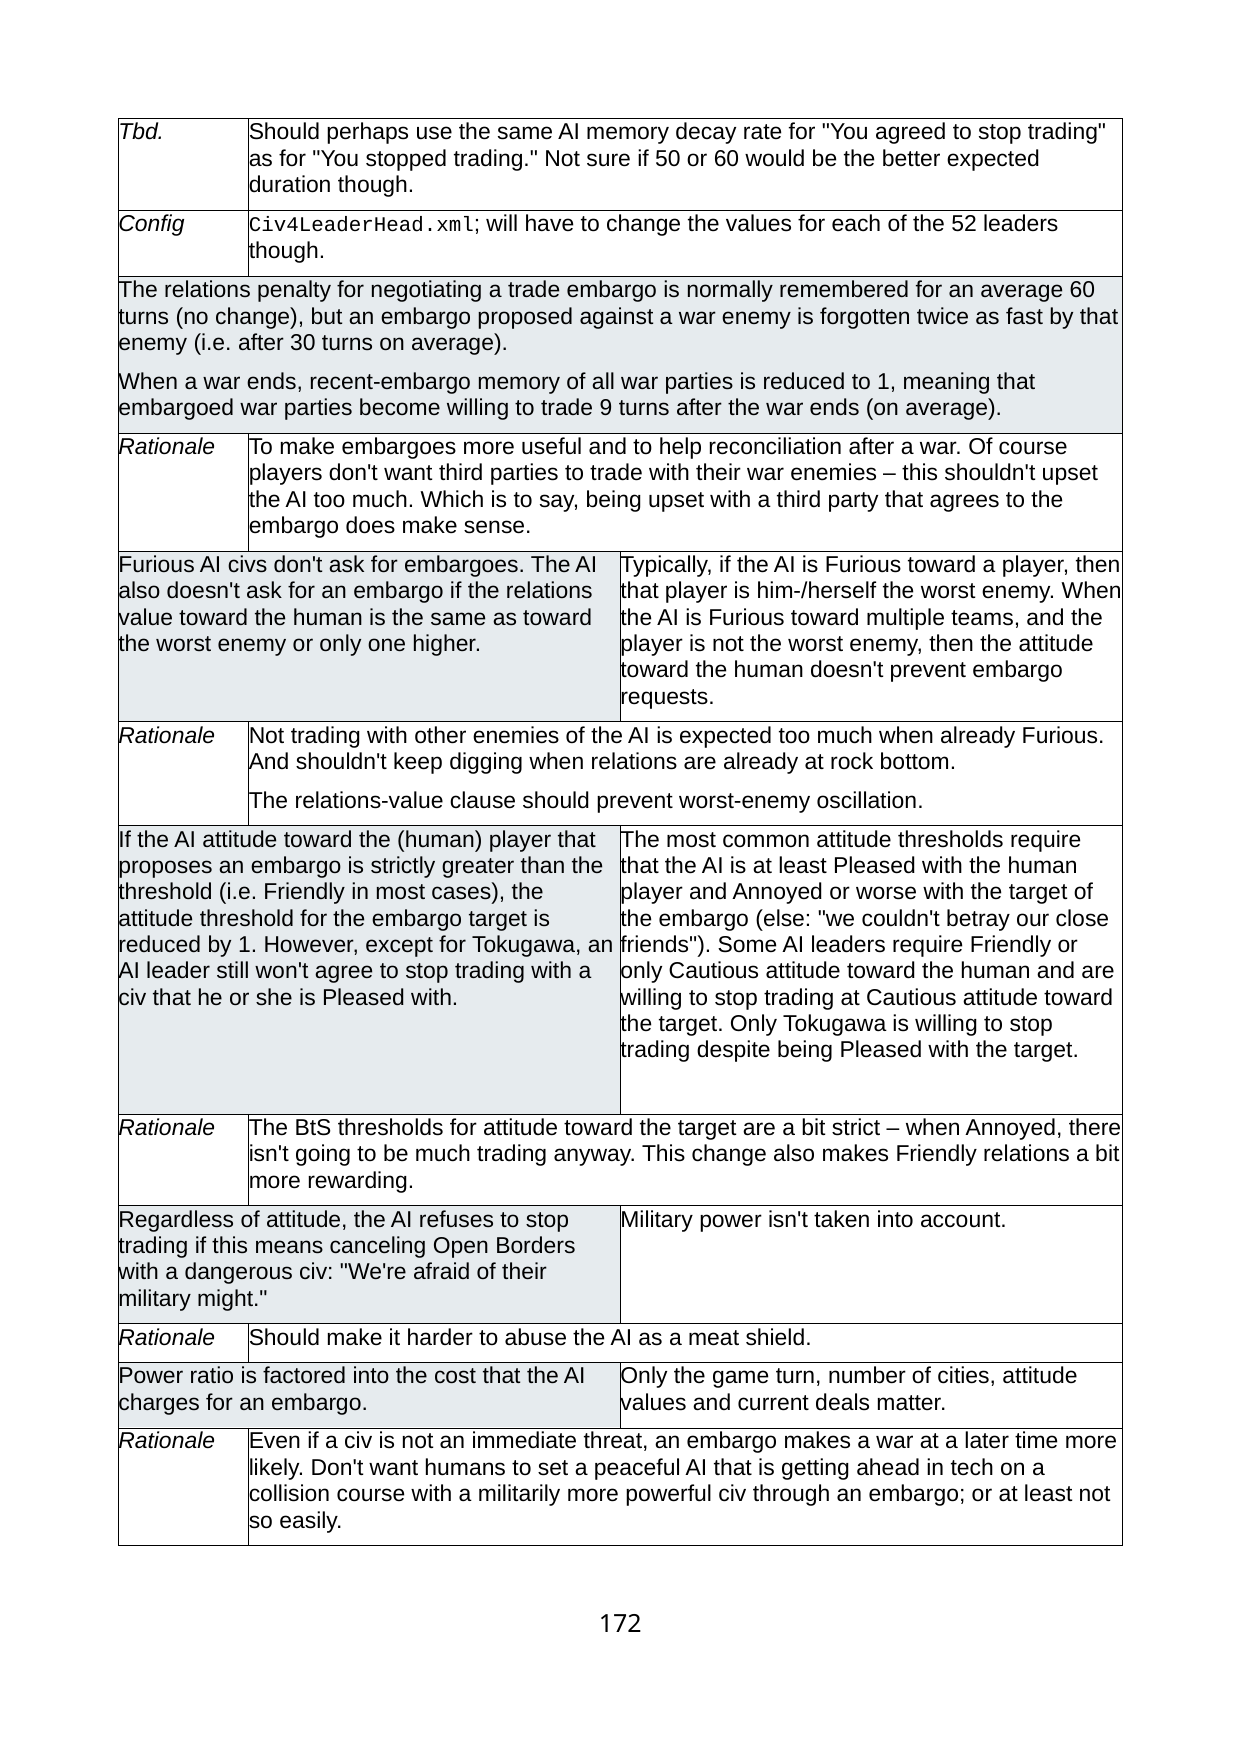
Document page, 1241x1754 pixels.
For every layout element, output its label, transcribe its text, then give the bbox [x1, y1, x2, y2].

table_cell The most common attitude thresholds require that the AI is at least Pleased with the human player and Annoyed or worse with the target of the embargo (else: "we couldn't betray our close friends"). Some AI leaders require Friendly or only Cautious attitude toward the human and are willing to stop trading at Cautious attitude toward the target. Only Tokugawa is willing to stop trading despite being Pleased with the target. [621, 826, 1122, 1114]
table_cell Military power isn't taken into account. [621, 1206, 1122, 1323]
table_cell Civ4LeaderHead.xml; will have to change the values for each of the 52 leaders though. [249, 211, 1122, 276]
table_cell Rationale [119, 1115, 248, 1205]
table_cell Rationale [119, 1324, 248, 1362]
table_cell The relations penalty for negotiating a trade embargo is normally remembered for an average 60 turns (no change), but an embargo proposed against a war enemy is forgotten twice as fast by that enemy (i.e. after 30 turns on average). When a war ends, recent-embargo memory of all war parties is reduced to 1, meaning that embargoed war parties become willing to trade 9 turns after the war ends (on average). [119, 277, 1122, 433]
table_cell Should perhaps use the same AI memory decay rate for "You agreed to stop trading" as for "You stopped trading." Not sure if 50 or 60 would be the better expected duration though. [249, 119, 1122, 210]
table_cell Power ratio is factored into the cost that the AI charges for an embargo. [119, 1363, 620, 1427]
table_cell Even if a civ is not an immediate threat, an embargo makes a war at a later time more likely. Don't want humans to set a peaceful AI that is getting ahead in tech on a collision course with a militarily more powerful civ through an embargo; or at least not so easily. [249, 1429, 1122, 1545]
table_cell Typically, if the AI is Furious toward a player, then that player is him-/herself the worst enemy. When the AI is Furious toward multiple teams, and the player is not the worst enemy, then the attitude toward the human doesn't prevent embargo requests. [621, 552, 1122, 721]
table_cell Not trading with other enemies of the AI is expected too much when already Furious. And shouldn't keep digging when relations are already at rock bottom. The relations-value clause should prevent worst-enemy oscillation. [249, 722, 1122, 825]
table_cell Regardless of attitude, the AI refuses to stop trading if this means canceling Open Borders with a dangerous civ: "We're afraid of their military might." [119, 1206, 620, 1323]
table_cell If the AI attitude toward the (human) player that proposes an embargo is strictly greater than the threshold (i.e. Friendly in most cases), the attitude threshold for the embargo target is reduced by 1. However, except for Tokugawa, an AI leader still won't agree to stop trading with a civ that he or she is Pleased with. [119, 826, 620, 1114]
table_cell Tbd. [119, 119, 248, 210]
table_cell Rationale [119, 722, 248, 825]
table_cell Rationale [119, 1429, 248, 1545]
table_cell Furious AI civs don't ask for embargoes. The AI also doesn't ask for an embargo if the relations value toward the human is the same as toward the worst enemy or only one higher. [119, 552, 620, 721]
table_cell Rationale [119, 434, 248, 551]
table_cell Only the game turn, number of cities, attitude values and current deals matter. [621, 1363, 1122, 1427]
table_cell Should make it harder to abuse the AI as a meat shield. [249, 1324, 1122, 1362]
table_cell The BtS thresholds for attitude toward the target are a bit strict – when Annoyed, there isn't going to be much trading anyway. This change also makes Friendly relations a bit more rewarding. [249, 1115, 1122, 1205]
table_cell To make embargoes more useful and to help reconciliation after a war. Of course players don't want third parties to trade with their war enemies – this shouldn't upset the AI too much. Which is to say, being upset with a third party that agrees to the embargo does make sense. [249, 434, 1122, 551]
table_cell Config [119, 211, 248, 276]
